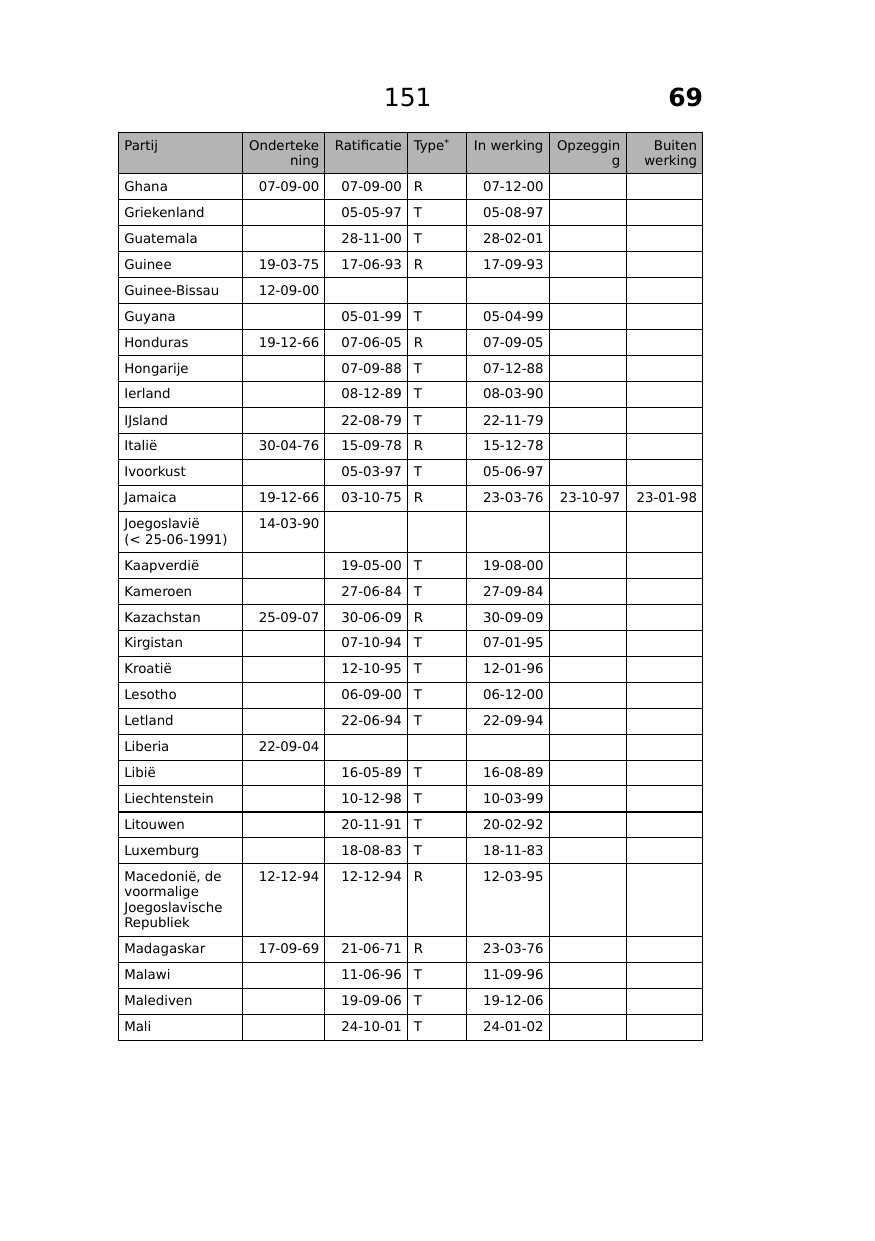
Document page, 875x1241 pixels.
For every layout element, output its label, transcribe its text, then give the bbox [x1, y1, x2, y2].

table_cell [243, 382, 324, 407]
table_cell 22-09-94 [467, 709, 549, 733]
table_cell T [408, 304, 466, 329]
table_cell 12-12-94 [325, 864, 407, 936]
table_cell Guinee-Bissau [119, 278, 242, 303]
table_cell 12-12-94 [243, 864, 324, 936]
table_cell T [408, 579, 466, 604]
table_cell 27-09-84 [467, 579, 549, 604]
table_cell T [408, 786, 466, 811]
table_cell Ivoorkust [119, 460, 242, 484]
table_cell T [408, 813, 466, 837]
table_cell T [408, 657, 466, 682]
table_cell 19-12-66 [243, 330, 324, 355]
table_cell Guyana [119, 304, 242, 329]
table_cell R [408, 486, 466, 511]
table_cell [627, 1015, 702, 1039]
table_cell [550, 813, 626, 837]
table_cell [243, 200, 324, 225]
table_cell Guinee [119, 252, 242, 277]
table_header Partij [119, 133, 242, 173]
table_cell [550, 356, 626, 381]
table_cell [243, 356, 324, 381]
table_header Opzegging [550, 133, 626, 173]
table_cell 16-05-89 [325, 761, 407, 785]
table_cell R [408, 330, 466, 355]
table_cell 17-06-93 [325, 252, 407, 277]
table_cell 05-06-97 [467, 460, 549, 484]
table_cell [627, 579, 702, 604]
table_cell T [408, 408, 466, 433]
table_cell Hongarije [119, 356, 242, 381]
table_cell [243, 408, 324, 433]
table_cell [627, 761, 702, 785]
table_cell 19-05-00 [325, 553, 407, 578]
table_cell [550, 605, 626, 630]
table_cell Liechtenstein [119, 786, 242, 811]
table_cell [627, 683, 702, 708]
table_cell 21-06-71 [325, 937, 407, 962]
table_cell 06-12-00 [467, 683, 549, 708]
table_cell [550, 579, 626, 604]
table_cell 23-03-76 [467, 486, 549, 511]
table_cell [627, 434, 702, 459]
table_cell Ierland [119, 382, 242, 407]
table_cell [627, 735, 702, 759]
table_cell [550, 252, 626, 277]
table_cell T [408, 553, 466, 578]
table_cell [627, 786, 702, 811]
table_cell 07-09-05 [467, 330, 549, 355]
table_cell 03-10-75 [325, 486, 407, 511]
table_cell 19-09-06 [325, 989, 407, 1013]
table_cell [550, 226, 626, 251]
table_cell 28-02-01 [467, 226, 549, 251]
table_cell [550, 989, 626, 1013]
table_cell 22-06-94 [325, 709, 407, 733]
table_cell 23-03-76 [467, 937, 549, 962]
table_cell [243, 657, 324, 682]
table_cell Honduras [119, 330, 242, 355]
table_cell [627, 200, 702, 225]
table_cell [467, 735, 549, 759]
table_cell [627, 226, 702, 251]
table_cell [550, 937, 626, 962]
table_cell [243, 683, 324, 708]
table_cell 24-01-02 [467, 1015, 549, 1039]
table_cell T [408, 963, 466, 988]
table_cell [627, 631, 702, 656]
table_cell [627, 838, 702, 863]
table_cell 05-05-97 [325, 200, 407, 225]
table_cell [550, 1015, 626, 1039]
table_cell Malawi [119, 963, 242, 988]
table_cell [550, 460, 626, 484]
table_cell [550, 631, 626, 656]
table_cell [550, 200, 626, 225]
table_cell [243, 304, 324, 329]
table_cell T [408, 683, 466, 708]
table_cell [243, 963, 324, 988]
table_cell 08-03-90 [467, 382, 549, 407]
table_cell 30-06-09 [325, 605, 407, 630]
table_cell 22-08-79 [325, 408, 407, 433]
table_cell T [408, 382, 466, 407]
table_header In werking [467, 133, 549, 173]
table_cell 19-03-75 [243, 252, 324, 277]
table_cell [627, 252, 702, 277]
table_cell [243, 226, 324, 251]
table_cell 20-02-92 [467, 813, 549, 837]
table_cell R [408, 864, 466, 936]
table_cell 07-01-95 [467, 631, 549, 656]
table_cell [243, 989, 324, 1013]
table_header Buiten werking [627, 133, 702, 173]
table_cell 10-03-99 [467, 786, 549, 811]
table_cell [550, 735, 626, 759]
table_cell Kameroen [119, 579, 242, 604]
table_cell [550, 786, 626, 811]
table_cell 22-11-79 [467, 408, 549, 433]
table_cell [627, 408, 702, 433]
table_cell [467, 512, 549, 552]
table_cell [325, 278, 407, 303]
table_cell Letland [119, 709, 242, 733]
table_cell [627, 605, 702, 630]
table_cell [550, 278, 626, 303]
table_cell Kazachstan [119, 605, 242, 630]
table_cell Italië [119, 434, 242, 459]
table_cell Griekenland [119, 200, 242, 225]
table_cell 30-04-76 [243, 434, 324, 459]
table_cell 25-09-07 [243, 605, 324, 630]
table_cell [627, 330, 702, 355]
table_cell T [408, 1015, 466, 1039]
table_cell 15-09-78 [325, 434, 407, 459]
table_cell [627, 356, 702, 381]
table_cell [243, 460, 324, 484]
table_cell 17-09-69 [243, 937, 324, 962]
table_header Ratificatie [325, 133, 407, 173]
table_cell [627, 304, 702, 329]
table_cell [627, 278, 702, 303]
table_cell [627, 382, 702, 407]
table_cell [627, 460, 702, 484]
table_cell Malediven [119, 989, 242, 1013]
table_cell [243, 838, 324, 863]
table_cell T [408, 838, 466, 863]
table_cell 06-09-00 [325, 683, 407, 708]
table_cell R [408, 174, 466, 199]
table_cell T [408, 989, 466, 1013]
table_header Type* [408, 133, 466, 173]
table_cell 10-12-98 [325, 786, 407, 811]
table_cell 16-08-89 [467, 761, 549, 785]
table_cell [550, 174, 626, 199]
table_cell 20-11-91 [325, 813, 407, 837]
table_cell Madagaskar [119, 937, 242, 962]
table_cell [467, 278, 549, 303]
table_cell [550, 330, 626, 355]
table_cell 12-01-96 [467, 657, 549, 682]
table_cell [325, 512, 407, 552]
table_cell Macedonië, de voormalige Joegoslavische Republiek [119, 864, 242, 936]
table_cell Liberia [119, 735, 242, 759]
table_cell 17-09-93 [467, 252, 549, 277]
table_cell [627, 963, 702, 988]
table_cell 07-12-00 [467, 174, 549, 199]
table_header Ondertekening [243, 133, 324, 173]
table_cell T [408, 631, 466, 656]
table_cell [550, 709, 626, 733]
table_cell Kaapverdië [119, 553, 242, 578]
table_cell 07-12-88 [467, 356, 549, 381]
table_cell [243, 553, 324, 578]
table_cell [550, 434, 626, 459]
table_cell 07-09-00 [243, 174, 324, 199]
table_cell 05-01-99 [325, 304, 407, 329]
table_cell [243, 813, 324, 837]
table_cell [550, 761, 626, 785]
table_cell [243, 786, 324, 811]
table_cell R [408, 605, 466, 630]
table_cell R [408, 252, 466, 277]
table_cell [550, 657, 626, 682]
table_cell 27-06-84 [325, 579, 407, 604]
table_cell [243, 579, 324, 604]
table_cell [627, 553, 702, 578]
table_cell Jamaica [119, 486, 242, 511]
table_cell [627, 709, 702, 733]
table_cell T [408, 200, 466, 225]
table_cell Ghana [119, 174, 242, 199]
table_cell IJsland [119, 408, 242, 433]
table_cell [243, 709, 324, 733]
table_cell [550, 304, 626, 329]
table_cell 07-09-00 [325, 174, 407, 199]
table_cell [627, 813, 702, 837]
table_cell 05-04-99 [467, 304, 549, 329]
table_cell [627, 657, 702, 682]
table_cell 15-12-78 [467, 434, 549, 459]
table_cell 19-12-66 [243, 486, 324, 511]
table_cell 24-10-01 [325, 1015, 407, 1039]
table_cell [550, 382, 626, 407]
table_cell 14-03-90 [243, 512, 324, 552]
table_cell R [408, 937, 466, 962]
table_cell Mali [119, 1015, 242, 1039]
table_cell Libië [119, 761, 242, 785]
table_cell 05-03-97 [325, 460, 407, 484]
table_cell 08-12-89 [325, 382, 407, 407]
table_cell 07-06-05 [325, 330, 407, 355]
table_cell [325, 735, 407, 759]
table_cell [627, 174, 702, 199]
table_cell 30-09-09 [467, 605, 549, 630]
table_cell R [408, 434, 466, 459]
table_cell T [408, 761, 466, 785]
table_cell [408, 512, 466, 552]
table_cell 22-09-04 [243, 735, 324, 759]
table_cell T [408, 356, 466, 381]
table_cell 07-10-94 [325, 631, 407, 656]
table_cell 11-09-96 [467, 963, 549, 988]
table_cell 07-09-88 [325, 356, 407, 381]
table_cell 23-01-98 [627, 486, 702, 511]
table_cell [550, 864, 626, 936]
table_cell T [408, 226, 466, 251]
table_cell 11-06-96 [325, 963, 407, 988]
table_cell T [408, 460, 466, 484]
table_cell Joegoslavië (< 25-06-1991) [119, 512, 242, 552]
table_cell 12-09-00 [243, 278, 324, 303]
table_cell [627, 937, 702, 962]
table_cell 19-12-06 [467, 989, 549, 1013]
table_cell Luxemburg [119, 838, 242, 863]
table_cell 05-08-97 [467, 200, 549, 225]
table_cell [550, 838, 626, 863]
table_cell 12-10-95 [325, 657, 407, 682]
table_cell [550, 683, 626, 708]
table_cell [627, 989, 702, 1013]
table_cell Kroatië [119, 657, 242, 682]
table_cell [243, 761, 324, 785]
table_cell [408, 735, 466, 759]
table_cell Kirgistan [119, 631, 242, 656]
table_cell 19-08-00 [467, 553, 549, 578]
table_cell 12-03-95 [467, 864, 549, 936]
table_cell Litouwen [119, 813, 242, 837]
table_cell [408, 278, 466, 303]
table_cell [243, 631, 324, 656]
table_cell 23-10-97 [550, 486, 626, 511]
table_cell [627, 864, 702, 936]
table_cell [243, 1015, 324, 1039]
table_cell [550, 512, 626, 552]
table_cell [550, 408, 626, 433]
table_cell 18-11-83 [467, 838, 549, 863]
table_cell Guatemala [119, 226, 242, 251]
table_cell Lesotho [119, 683, 242, 708]
table_cell [627, 512, 702, 552]
table_cell T [408, 709, 466, 733]
table_cell [550, 553, 626, 578]
table_cell 18-08-83 [325, 838, 407, 863]
table_cell 28-11-00 [325, 226, 407, 251]
table_cell [550, 963, 626, 988]
